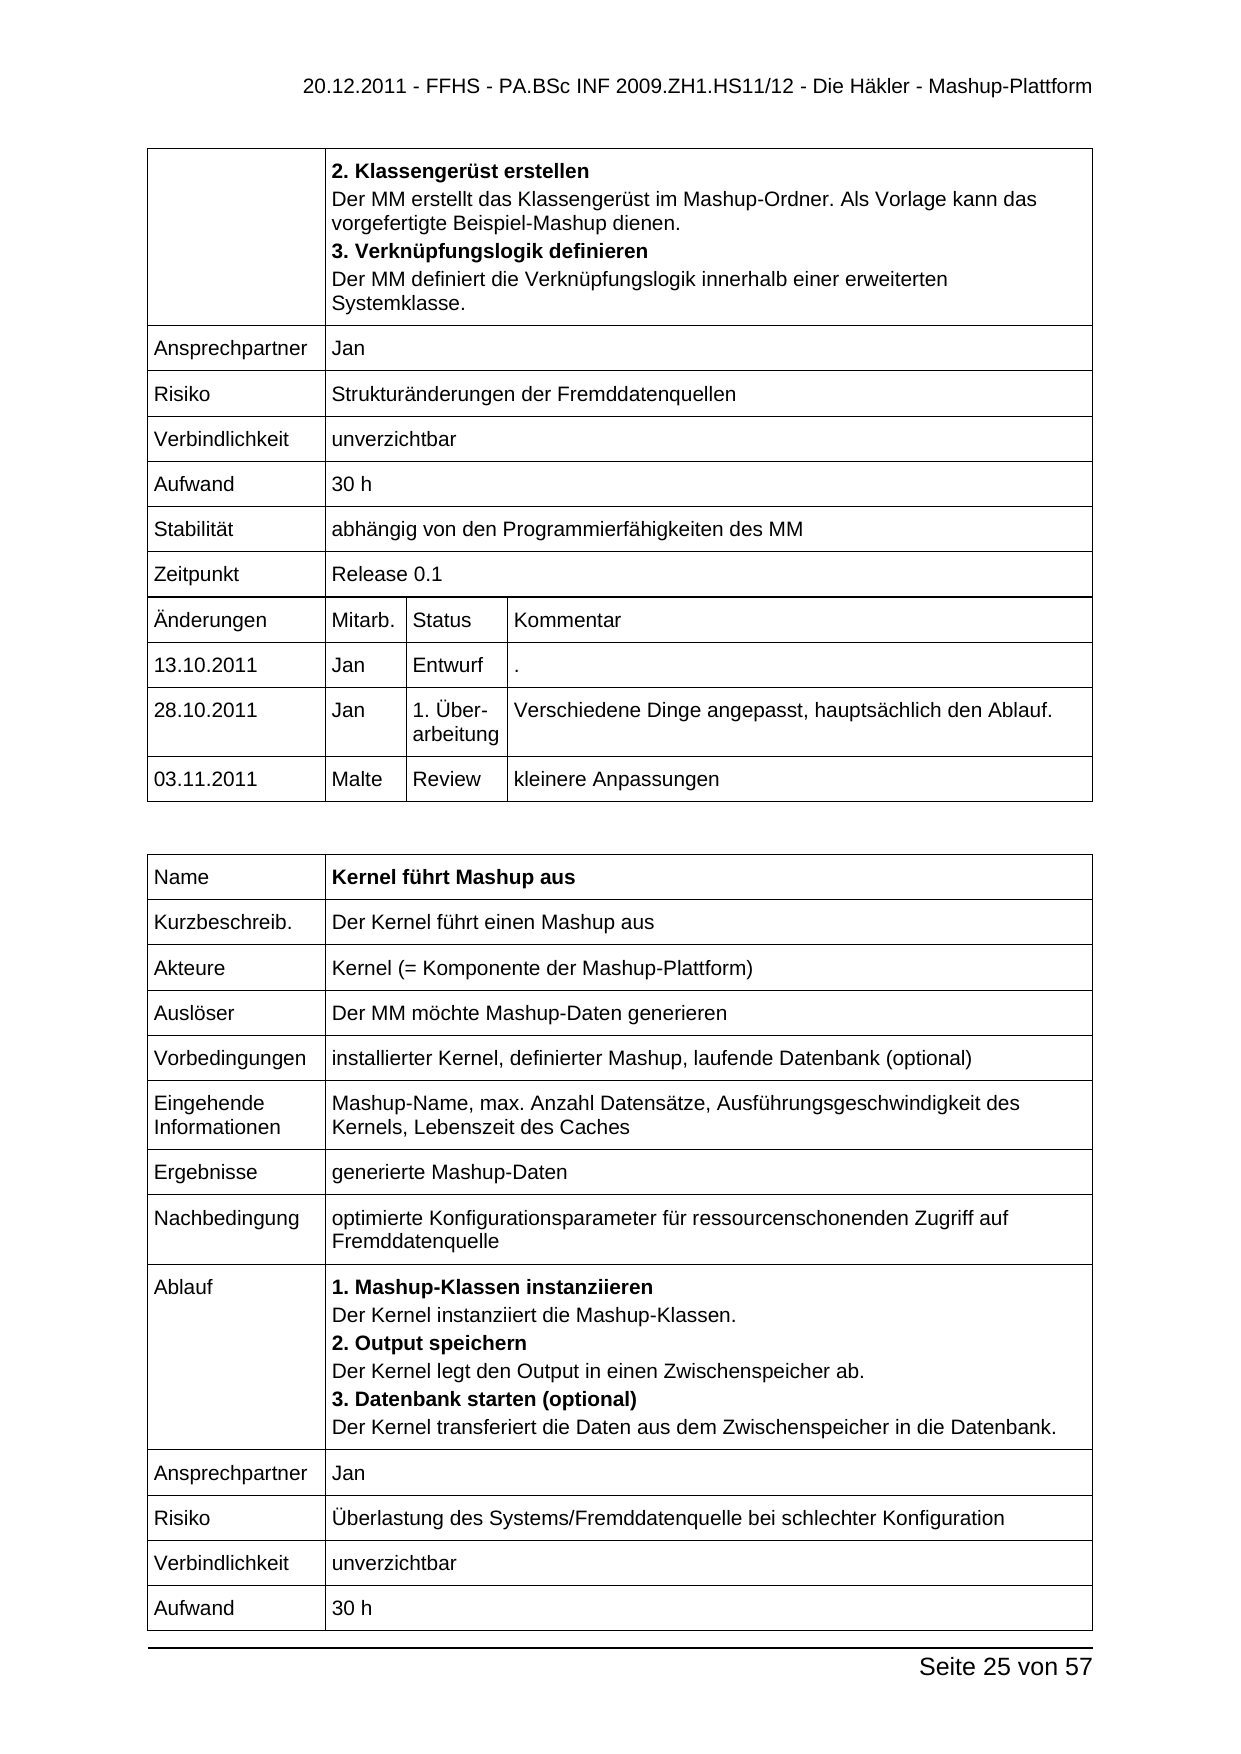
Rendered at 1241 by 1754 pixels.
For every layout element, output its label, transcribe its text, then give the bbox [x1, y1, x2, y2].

table_cell Kernel (= Komponente der Mashup-Plattform) [326, 945, 1092, 989]
table_cell Mitarb. [326, 598, 406, 642]
table_cell Malte [326, 757, 406, 801]
table_cell 2. Klassengerüst erstellen Der MM erstellt das Klassengerüst im Mashup-Ordner. Als Vorlage kann das vorgefertigte Beispiel-Mashup dienen. 3. Verknüpfungslogik definieren Der MM definiert die Verknüpfungslogik innerhalb einer erweiterten Systemklasse. [326, 149, 1092, 325]
table_cell 30 h [326, 462, 1092, 506]
table_cell Ansprechpartner [148, 1450, 325, 1494]
table_cell Jan [326, 326, 1092, 370]
table_cell unverzichtbar [326, 1541, 1092, 1585]
table_cell installierter Kernel, definierter Mashup, laufende Datenbank (optional) [326, 1036, 1092, 1080]
table_cell Jan [326, 1450, 1092, 1494]
table_cell Kommentar [508, 598, 1092, 642]
table_cell Verbindlichkeit [148, 1541, 325, 1585]
table_header Name [148, 855, 325, 899]
table_cell Release 0.1 [326, 552, 1092, 596]
table_cell Jan [326, 688, 406, 756]
table_cell abhängig von den Programmierfähigkeiten des MM [326, 507, 1092, 551]
table_cell Ablauf [148, 1265, 325, 1449]
table_cell Nachbedingung [148, 1195, 325, 1263]
table_cell Zeitpunkt [148, 552, 325, 596]
table_cell Strukturänderungen der Fremddatenquellen [326, 371, 1092, 416]
table_cell Aufwand [148, 1586, 325, 1630]
table_cell Akteure [148, 945, 325, 989]
table_cell Der MM möchte Mashup-Daten generieren [326, 991, 1092, 1035]
table_cell . [508, 643, 1092, 687]
table_header Kernel führt Mashup aus [326, 855, 1092, 899]
table_cell Verschiedene Dinge angepasst, hauptsächlich den Ablauf. [508, 688, 1092, 756]
table_cell Ergebnisse [148, 1150, 325, 1194]
table_cell Mashup-Name, max. Anzahl Datensätze, Ausführungsgeschwindigkeit des Kernels, Lebenszeit des Caches [326, 1081, 1092, 1149]
table_cell Entwurf [407, 643, 507, 687]
table_cell 1. Mashup-Klassen instanziieren Der Kernel instanziiert die Mashup-Klassen. 2. Output speichern Der Kernel legt den Output in einen Zwischenspeicher ab. 3. Datenbank starten (optional) Der Kernel transferiert die Daten aus dem Zwischenspeicher in die Datenbank. [326, 1265, 1092, 1449]
table_cell Eingehende Informationen [148, 1081, 325, 1149]
table_cell 30 h [326, 1586, 1092, 1630]
table_cell Risiko [148, 371, 325, 416]
table_cell 13.10.2011 [148, 643, 325, 687]
table_cell Aufwand [148, 462, 325, 506]
table_cell Änderungen [148, 598, 325, 642]
table_cell generierte Mashup-Daten [326, 1150, 1092, 1194]
table_cell Verbindlichkeit [148, 417, 325, 461]
table_cell 28.10.2011 [148, 688, 325, 756]
table_cell unverzichtbar [326, 417, 1092, 461]
table_cell Review [407, 757, 507, 801]
table_cell Vorbedingungen [148, 1036, 325, 1080]
table_cell Status [407, 598, 507, 642]
table_cell Kurzbeschreib. [148, 900, 325, 944]
table_cell 1. Über­arbeitung [407, 688, 507, 756]
table_cell Ansprechpartner [148, 326, 325, 370]
table_cell Überlastung des Systems/Fremddatenquelle bei schlechter Konfiguration [326, 1496, 1092, 1540]
table_cell 03.11.2011 [148, 757, 325, 801]
table_cell Risiko [148, 1496, 325, 1540]
table_cell Auslöser [148, 991, 325, 1035]
table_cell Jan [326, 643, 406, 687]
table_cell Der Kernel führt einen Mashup aus [326, 900, 1092, 944]
table_cell [148, 149, 325, 325]
table_cell optimierte Konfigurationsparameter für ressourcenschonenden Zugriff auf Fremddatenquelle [326, 1195, 1092, 1263]
table_cell kleinere Anpassungen [508, 757, 1092, 801]
table_cell Stabilität [148, 507, 325, 551]
